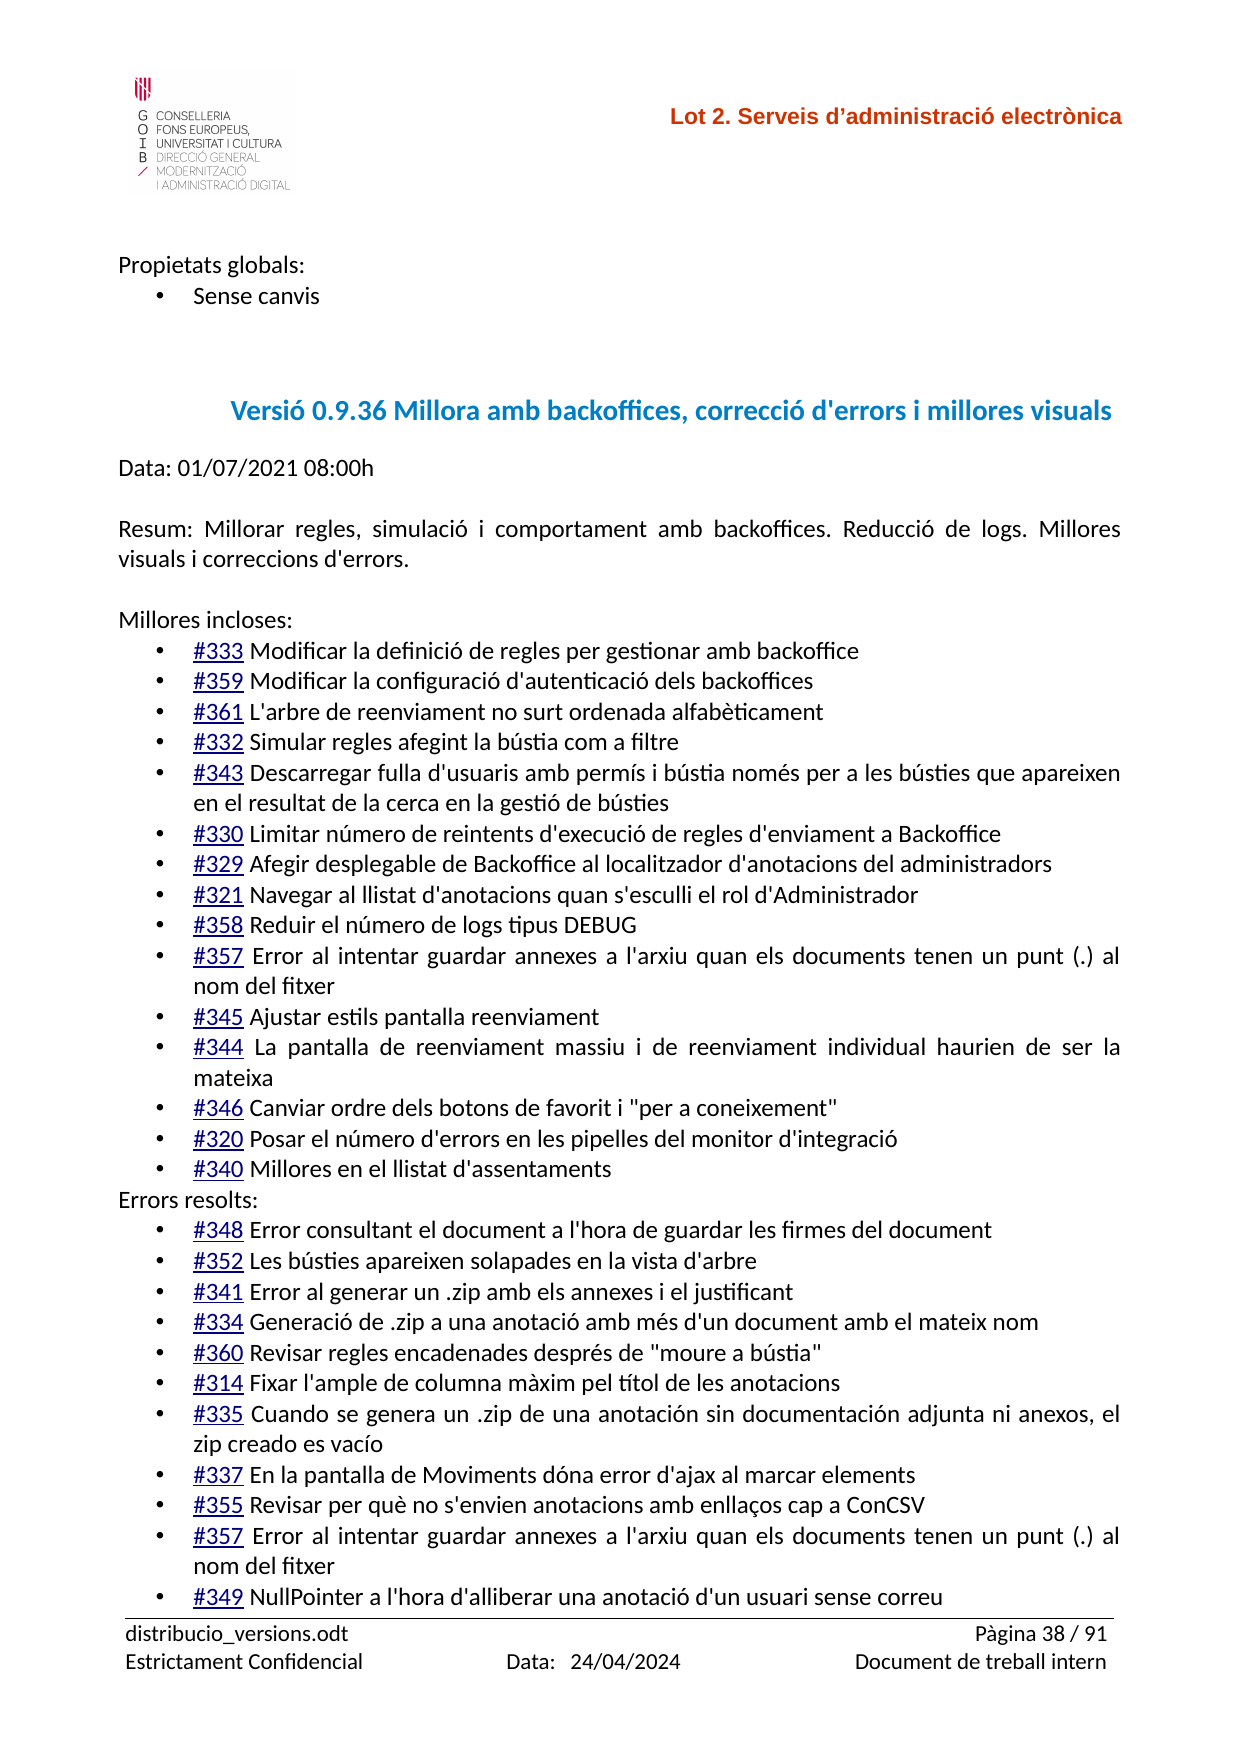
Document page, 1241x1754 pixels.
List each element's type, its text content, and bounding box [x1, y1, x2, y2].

list #358 Reduir el número de logs tipus DEBUG [156, 909, 1122, 940]
list #329 Afegir desplegable de Backoffice al localitzador d'anotacions del administradors [156, 848, 1122, 879]
list #333 Modificar la definició de regles per gestionar amb backoffice [156, 635, 1122, 665]
list Sense canvis [156, 280, 1122, 311]
text Propietats globals: [118, 250, 1122, 280]
list #334 Generació de .zip a una anotació amb més d'un document amb el mateix nom [156, 1306, 1122, 1337]
list #345 Ajustar estils pantalla reenviament [156, 1001, 1122, 1032]
list #360 Revisar regles encadenades després de "moure a bústia" [156, 1337, 1122, 1367]
list #340 Millores en el llistat d'assentaments [156, 1154, 1122, 1184]
list #348 Error consultant el document a l'hora de guardar les firmes del document [156, 1215, 1122, 1245]
list #359 Modificar la configuració d'autenticació dels backoffices [156, 665, 1122, 696]
list #320 Posar el número d'errors en les pipelles del monitor d'integració [156, 1123, 1122, 1154]
list #352 Les bústies apareixen solapades en la vista d'arbre [156, 1245, 1122, 1276]
list #314 Fixar l'ample de columna màxim pel títol de les anotacions [156, 1367, 1122, 1398]
list #337 En la pantalla de Moviments dóna error d'ajax al marcar elements [156, 1459, 1122, 1489]
text Millores incloses: [118, 604, 1122, 635]
picture [126, 70, 299, 197]
list #357 Error al intentar guardar annexes a l'arxiu quan els documents tenen un punt (.) al nom del fitxer [156, 1520, 1122, 1581]
list #357 Error al intentar guardar annexes a l'arxiu quan els documents tenen un punt (.) al nom del fitxer [156, 940, 1122, 1001]
list #321 Navegar al llistat d'anotacions quan s'esculli el rol d'Administrador [156, 879, 1122, 909]
list #343 Descarregar fulla d'usuaris amb permís i bústia només per a les bústies que apareixen en el resultat de la cerca en la gestió de bústies [156, 757, 1122, 818]
list #335 Cuando se genera un .zip de una anotación sin documentación adjunta ni anexos, el zip creado es vacío [156, 1398, 1122, 1459]
list #341 Error al generar un .zip amb els annexes i el justificant [156, 1276, 1122, 1306]
list #349 NullPointer a l'hora d'alliberar una anotació d'un usuari sense correu [156, 1581, 1122, 1611]
text Data: 01/07/2021 08:00h [118, 452, 1122, 482]
list #344 La pantalla de reenviament massiu i de reenviament individual haurien de ser la mateixa [156, 1032, 1122, 1093]
list #346 Canviar ordre dels botons de favorit i "per a coneixement" [156, 1093, 1122, 1123]
list #361 L'arbre de reenviament no surt ordenada alfabèticament [156, 696, 1122, 726]
list #355 Revisar per què no s'envien anotacions amb enllaços cap a ConCSV [156, 1489, 1122, 1520]
subtitle Versió 0.9.36 Millora amb backoffices, correcció d'errors i millores visuals [153, 392, 1122, 428]
text Errors resolts: [118, 1184, 1122, 1215]
text Resum: Millorar regles, simulació i comportament amb backoffices. Reducció de logs. Millores visuals i correccions d'errors. [118, 513, 1122, 574]
list #332 Simular regles afegint la bústia com a filtre [156, 726, 1122, 757]
list #330 Limitar número de reintents d'execució de regles d'enviament a Backoffice [156, 818, 1122, 848]
